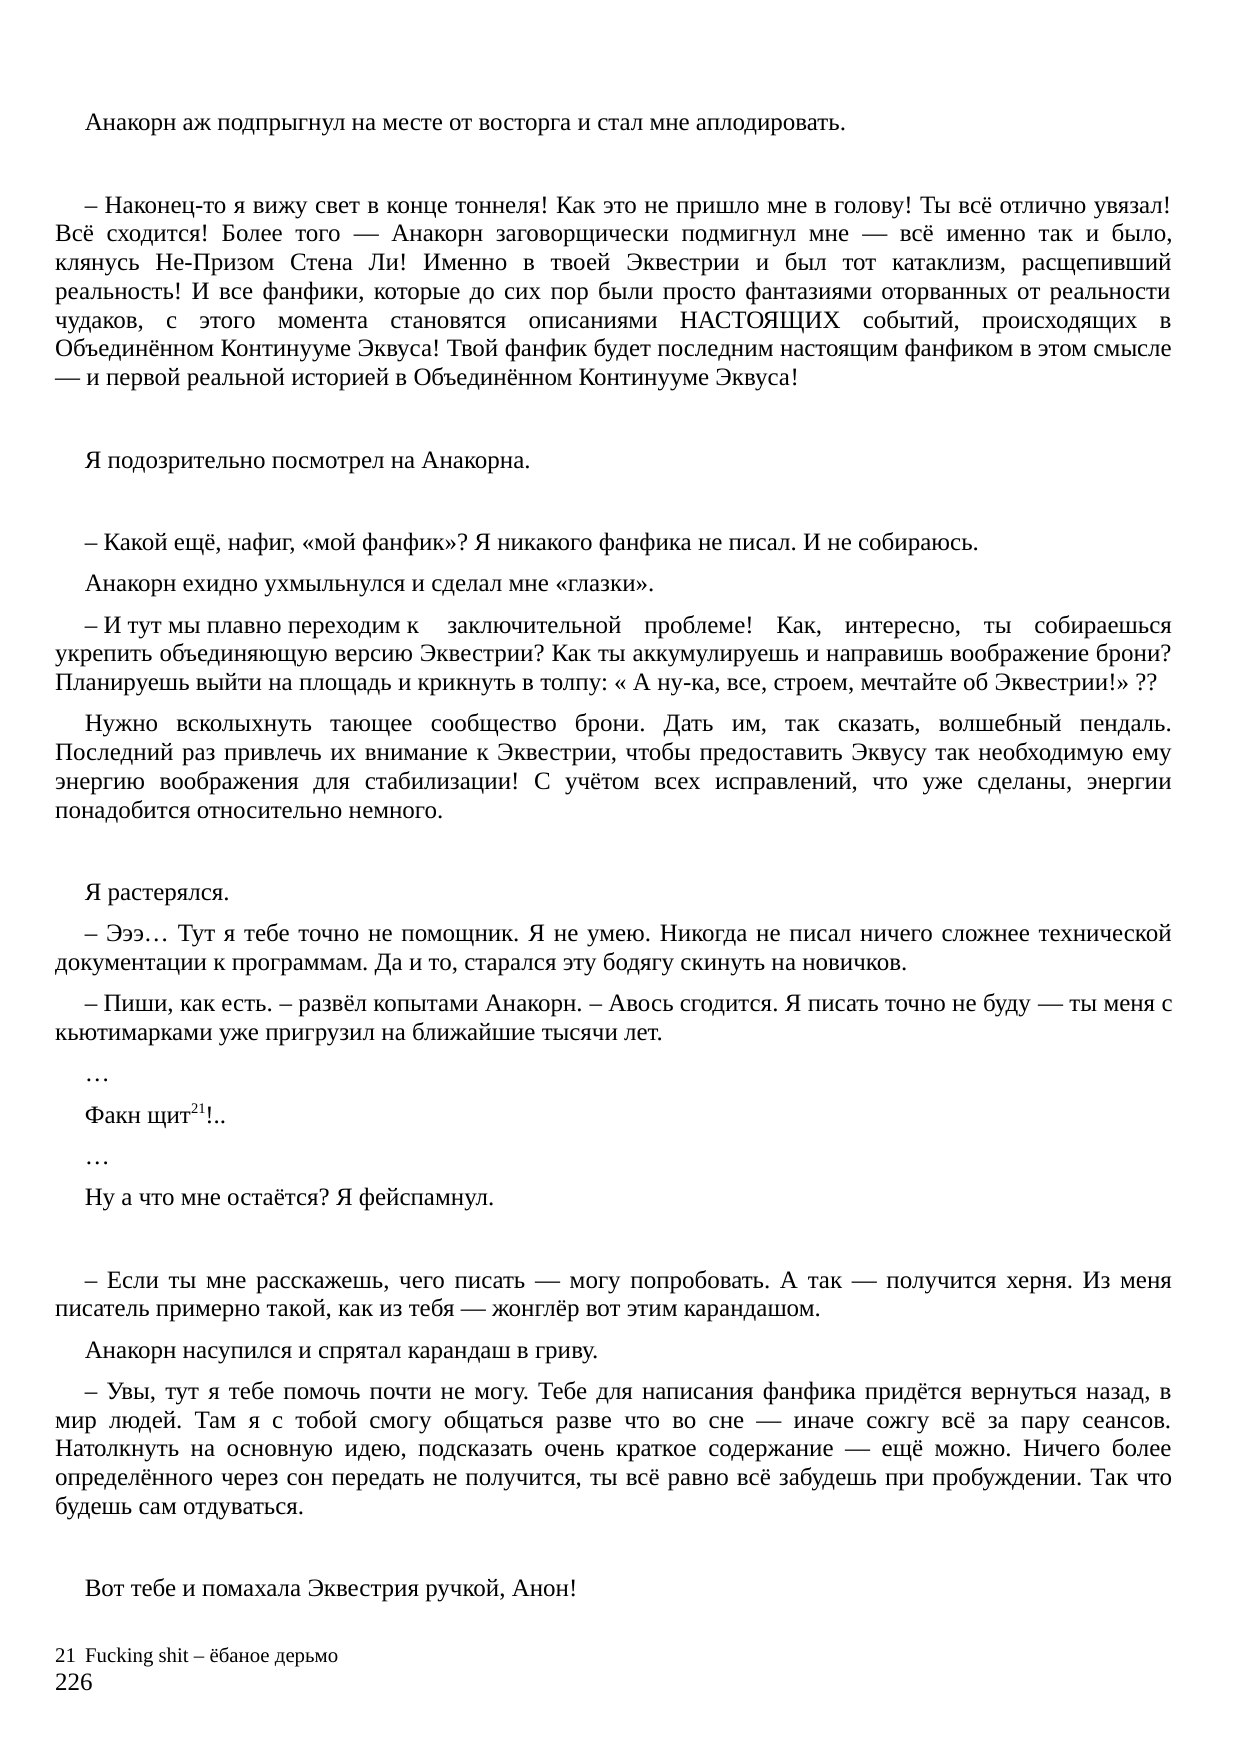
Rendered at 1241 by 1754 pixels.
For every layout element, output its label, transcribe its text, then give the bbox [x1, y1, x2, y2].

text Факн щит!.. [55, 1100, 1173, 1128]
text – Пиши, как есть. – развёл копытами Анакорн. – Авось сгодится. Я писать точно не буду — ты меня с кьютимарками уже пригрузил на ближайшие тысячи лет. [55, 988, 1173, 1046]
text – И тут мы плавно переходим к заключительной проблеме! Как, интересно, ты собираешься укрепить объединяющую версию Эквестрии? Как ты аккумулируешь и направишь воображение брони? Планируешь выйти на площадь и крикнуть в толпу: « А ну-ка, все, строем, мечтайте об Эквестрии!» ?? [55, 610, 1173, 696]
text Анакорн аж подпрыгнул на месте от восторга и стал мне аплодировать. [55, 107, 1173, 136]
text Я подозрительно посмотрел на Анакорна. [55, 445, 1173, 473]
text – Если ты мне расскажешь, чего писать — могу попробовать. А так — получится херня. Из меня писатель примерно такой, как из тебя — жонглёр вот этим карандашом. [55, 1265, 1173, 1322]
text Анакорн насупился и спрятал карандаш в гриву. [55, 1335, 1173, 1363]
text – Наконец-то я вижу свет в конце тоннеля! Как это не пришло мне в голову! Ты всё отлично увязал! Всё сходится! Более того — Анакорн заговорщически подмигнул мне — всё именно так и было, клянусь Не-Призом Стена Ли! Именно в твоей Эквестрии и был тот катаклизм, расщепивший реальность! И все фанфики, которые до сих пор были просто фантазиями оторванных от реальности чудаков, с этого момента становятся описаниями НАСТОЯЩИХ событий, происходящих в Объединённом Континууме Эквуса! Твой фанфик будет последним настоящим фанфиком в этом смысле — и первой реальной историей в Объединённом Континууме Эквуса! [55, 190, 1173, 391]
text Я растерялся. [55, 877, 1173, 906]
text Нужно всколыхнуть тающее сообщество брони. Дать им, так сказать, волшебный пендаль. Последний раз привлечь их внимание к Эквестрии, чтобы предоставить Эквусу так необходимую ему энергию воображения для стабилизации! С учётом всех исправлений, что уже сделаны, энергии понадобится относительно немного. [55, 708, 1173, 823]
text – Увы, тут я тебе помочь почти не могу. Тебе для написания фанфика придётся вернуться назад, в мир людей. Там я с тобой смогу общаться разве что во сне — иначе сожгу всё за пару сеансов. Натолкнуть на основную идею, подсказать очень краткое содержание — ещё можно. Ничего более определённого через сон передать не получится, ты всё равно всё забудешь при пробуждении. Так что будешь сам отдуваться. [55, 1376, 1173, 1520]
text Fucking shit – ёбаное дерьмо [55, 1642, 1173, 1667]
text Анакорн ехидно ухмыльнулся и сделал мне «глазки». [55, 568, 1173, 597]
text – Эээ… Тут я тебе точно не помощник. Я не умею. Никогда не писал ничего сложнее технической документации к программам. Да и то, старался эту бодягу скинуть на новичков. [55, 918, 1173, 976]
text … [55, 1058, 1173, 1087]
text Ну а что мне остаётся? Я фейспамнул. [55, 1182, 1173, 1211]
text … [55, 1141, 1173, 1170]
text Вот тебе и помахала Эквестрия ручкой, Анон! [55, 1573, 1173, 1602]
text – Какой ещё, нафиг, «мой фанфик»? Я никакого фанфика не писал. И не собираюсь. [55, 527, 1173, 556]
